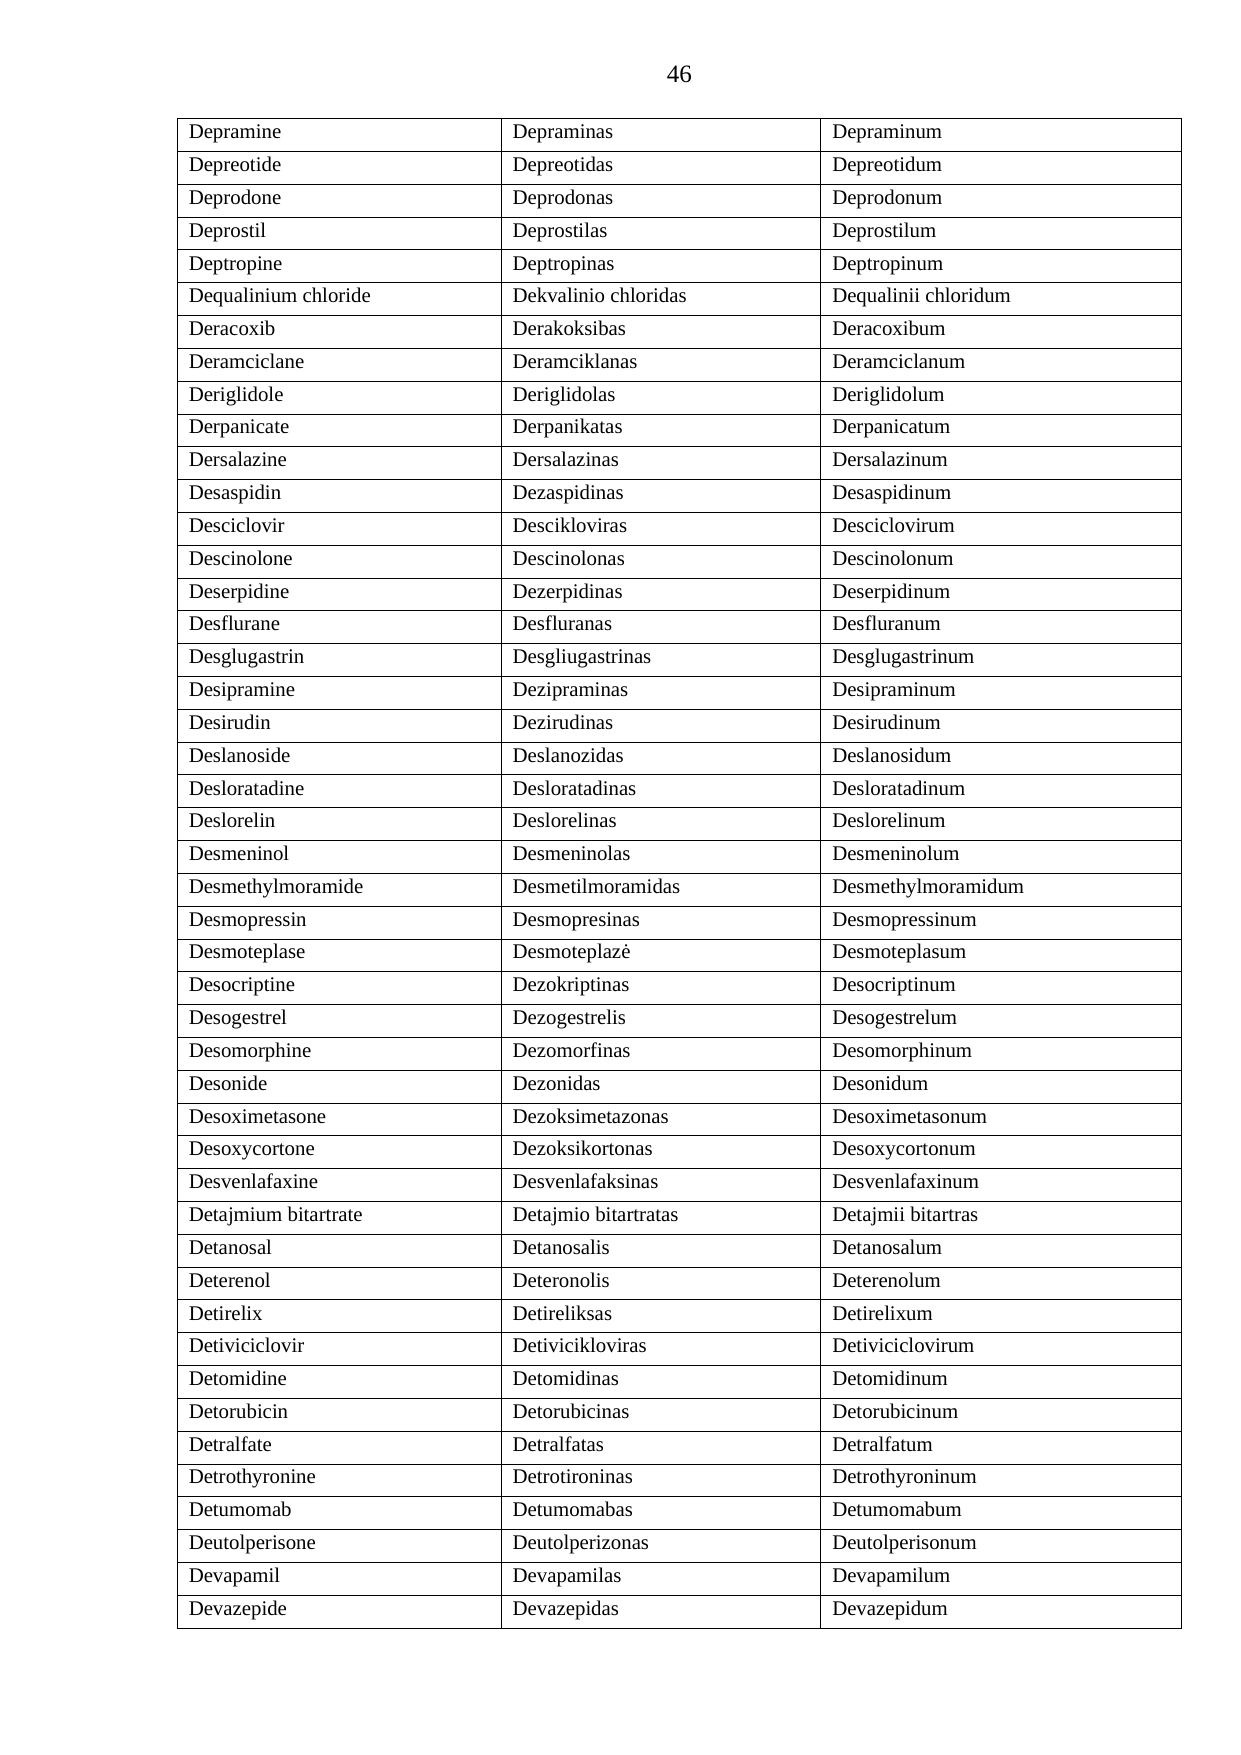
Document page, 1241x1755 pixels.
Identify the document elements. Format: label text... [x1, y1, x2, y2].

table_cell Deriglidolas [502, 382, 820, 413]
table_cell Deutolperizonas [502, 1530, 820, 1562]
table_cell Desonide [178, 1071, 501, 1102]
table_cell Deterenol [178, 1268, 501, 1299]
table_cell Detanosalum [821, 1235, 1181, 1267]
table_cell Desglugastrin [178, 644, 501, 676]
table_cell Detiviciclovirum [821, 1333, 1181, 1365]
table_cell Desmeninol [178, 841, 501, 873]
table_cell Deriglidole [178, 382, 501, 413]
table_cell Deptropine [178, 250, 501, 282]
table_cell Detajmii bitartras [821, 1202, 1181, 1234]
table_cell Dekvalinio chloridas [502, 283, 820, 315]
table_cell Desipraminum [821, 677, 1181, 709]
table_cell Desomorphinum [821, 1038, 1181, 1070]
table_cell Desglugastrinum [821, 644, 1181, 676]
table_cell Desmeninolas [502, 841, 820, 873]
table_cell Detireliksas [502, 1300, 820, 1332]
table_cell Derpanicate [178, 415, 501, 446]
table_cell Desfluranum [821, 611, 1181, 643]
table_cell Dezomorfinas [502, 1038, 820, 1070]
table_cell Desvenlafaksinas [502, 1169, 820, 1201]
table_cell Deprostilas [502, 218, 820, 249]
table_cell Detajmio bitartratas [502, 1202, 820, 1234]
table_cell Deslorelinum [821, 808, 1181, 840]
table_cell Detrothyroninum [821, 1465, 1181, 1496]
table_cell Desirudinum [821, 710, 1181, 742]
table_cell Desciclovirum [821, 513, 1181, 545]
table_cell Desaspidin [178, 480, 501, 512]
table_cell Desmoteplasum [821, 940, 1181, 971]
table_cell Devazepide [178, 1596, 501, 1627]
table_cell Desirudin [178, 710, 501, 742]
table_cell Devapamil [178, 1563, 501, 1595]
table_cell Desoxycortonum [821, 1136, 1181, 1168]
table_cell Devapamilum [821, 1563, 1181, 1595]
table_cell Desvenlafaxinum [821, 1169, 1181, 1201]
table_cell Detralfate [178, 1432, 501, 1463]
table_cell Deutolperisonum [821, 1530, 1181, 1562]
table_cell Descinolonum [821, 546, 1181, 577]
table_cell Detanosalis [502, 1235, 820, 1267]
table_cell Dezerpidinas [502, 579, 820, 610]
table_cell Detomidine [178, 1366, 501, 1398]
table_cell Dequalinii chloridum [821, 283, 1181, 315]
table_cell Desmoteplase [178, 940, 501, 971]
table_cell Devazepidum [821, 1596, 1181, 1627]
table_cell Derpanikatas [502, 415, 820, 446]
table_cell Desvenlafaxine [178, 1169, 501, 1201]
table_cell Detirelixum [821, 1300, 1181, 1332]
table_cell Dersalazinas [502, 447, 820, 479]
table_cell Detrothyronine [178, 1465, 501, 1496]
table_cell Depraminum [821, 119, 1181, 151]
table_cell Desoximetasonum [821, 1104, 1181, 1135]
table_cell Dezoksikortonas [502, 1136, 820, 1168]
table_cell Desloratadinum [821, 775, 1181, 807]
table_cell Deprodone [178, 185, 501, 217]
table_cell Derpanicatum [821, 415, 1181, 446]
table_cell Derakoksibas [502, 316, 820, 348]
table_cell Devazepidas [502, 1596, 820, 1627]
table_cell Detumomab [178, 1497, 501, 1529]
table_cell Dersalazinum [821, 447, 1181, 479]
table_cell Deslanozidas [502, 743, 820, 774]
table_cell Deslorelinas [502, 808, 820, 840]
table_cell Deprodonas [502, 185, 820, 217]
table_cell Deserpidinum [821, 579, 1181, 610]
table_cell Depreotidum [821, 152, 1181, 184]
table_cell Depraminas [502, 119, 820, 151]
table_cell Deramciclanum [821, 349, 1181, 381]
table_cell Deprostilum [821, 218, 1181, 249]
table_cell Dezirudinas [502, 710, 820, 742]
table_cell Deutolperisone [178, 1530, 501, 1562]
table_cell Descinolone [178, 546, 501, 577]
table_cell Descikloviras [502, 513, 820, 545]
table_cell Desgliugastrinas [502, 644, 820, 676]
table_cell Deracoxib [178, 316, 501, 348]
table_cell Detumomabum [821, 1497, 1181, 1529]
table_cell Desocriptinum [821, 972, 1181, 1004]
table_cell Dezipraminas [502, 677, 820, 709]
table_cell Deserpidine [178, 579, 501, 610]
table_cell Descinolonas [502, 546, 820, 577]
table_cell Desmopressinum [821, 907, 1181, 938]
table_cell Depreotide [178, 152, 501, 184]
table_cell Deramciklanas [502, 349, 820, 381]
table_cell Desfluranas [502, 611, 820, 643]
table_cell Dezokriptinas [502, 972, 820, 1004]
table_cell Desoxycortone [178, 1136, 501, 1168]
table_cell Dezoksimetazonas [502, 1104, 820, 1135]
table_cell Detanosal [178, 1235, 501, 1267]
table_cell Deptropinum [821, 250, 1181, 282]
table_cell Deslorelin [178, 808, 501, 840]
table_cell Detomidinum [821, 1366, 1181, 1398]
table_cell Detorubicinas [502, 1399, 820, 1431]
table_cell Desmopresinas [502, 907, 820, 938]
table_cell Detrotironinas [502, 1465, 820, 1496]
table_cell Deriglidolum [821, 382, 1181, 413]
table_cell Desmeninolum [821, 841, 1181, 873]
table_cell Desocriptine [178, 972, 501, 1004]
table_cell Devapamilas [502, 1563, 820, 1595]
table_cell Desomorphine [178, 1038, 501, 1070]
table_cell Dequalinium chloride [178, 283, 501, 315]
table_cell Detajmium bitartrate [178, 1202, 501, 1234]
table_cell Depreotidas [502, 152, 820, 184]
table_cell Dezogestrelis [502, 1005, 820, 1037]
table_cell Desmopressin [178, 907, 501, 938]
table_cell Desoximetasone [178, 1104, 501, 1135]
table_cell Desflurane [178, 611, 501, 643]
table_cell Desaspidinum [821, 480, 1181, 512]
table_cell Detorubicinum [821, 1399, 1181, 1431]
table_cell Dezonidas [502, 1071, 820, 1102]
table_cell Detralfatas [502, 1432, 820, 1463]
table_cell Detivicikloviras [502, 1333, 820, 1365]
table_cell Deptropinas [502, 250, 820, 282]
table_cell Desloratadinas [502, 775, 820, 807]
table_cell Depramine [178, 119, 501, 151]
table_cell Desmetilmoramidas [502, 874, 820, 906]
table_cell Deramciclane [178, 349, 501, 381]
table_cell Dersalazine [178, 447, 501, 479]
table_cell Desmethylmoramidum [821, 874, 1181, 906]
table_cell Desogestrel [178, 1005, 501, 1037]
table_cell Dezaspidinas [502, 480, 820, 512]
table_cell Detiviciclovir [178, 1333, 501, 1365]
table_cell Detorubicin [178, 1399, 501, 1431]
table_cell Deterenolum [821, 1268, 1181, 1299]
table_cell Desloratadine [178, 775, 501, 807]
table_cell Desipramine [178, 677, 501, 709]
table_cell Deracoxibum [821, 316, 1181, 348]
table_cell Desmoteplazė [502, 940, 820, 971]
table_cell Desciclovir [178, 513, 501, 545]
table_cell Detralfatum [821, 1432, 1181, 1463]
table_cell Desogestrelum [821, 1005, 1181, 1037]
table_cell Detumomabas [502, 1497, 820, 1529]
table_cell Detomidinas [502, 1366, 820, 1398]
table_cell Deteronolis [502, 1268, 820, 1299]
table_cell Desmethylmoramide [178, 874, 501, 906]
table_cell Desonidum [821, 1071, 1181, 1102]
table_cell Deslanosidum [821, 743, 1181, 774]
table_cell Detirelix [178, 1300, 501, 1332]
table_cell Deslanoside [178, 743, 501, 774]
table_cell Deprodonum [821, 185, 1181, 217]
table_cell Deprostil [178, 218, 501, 249]
